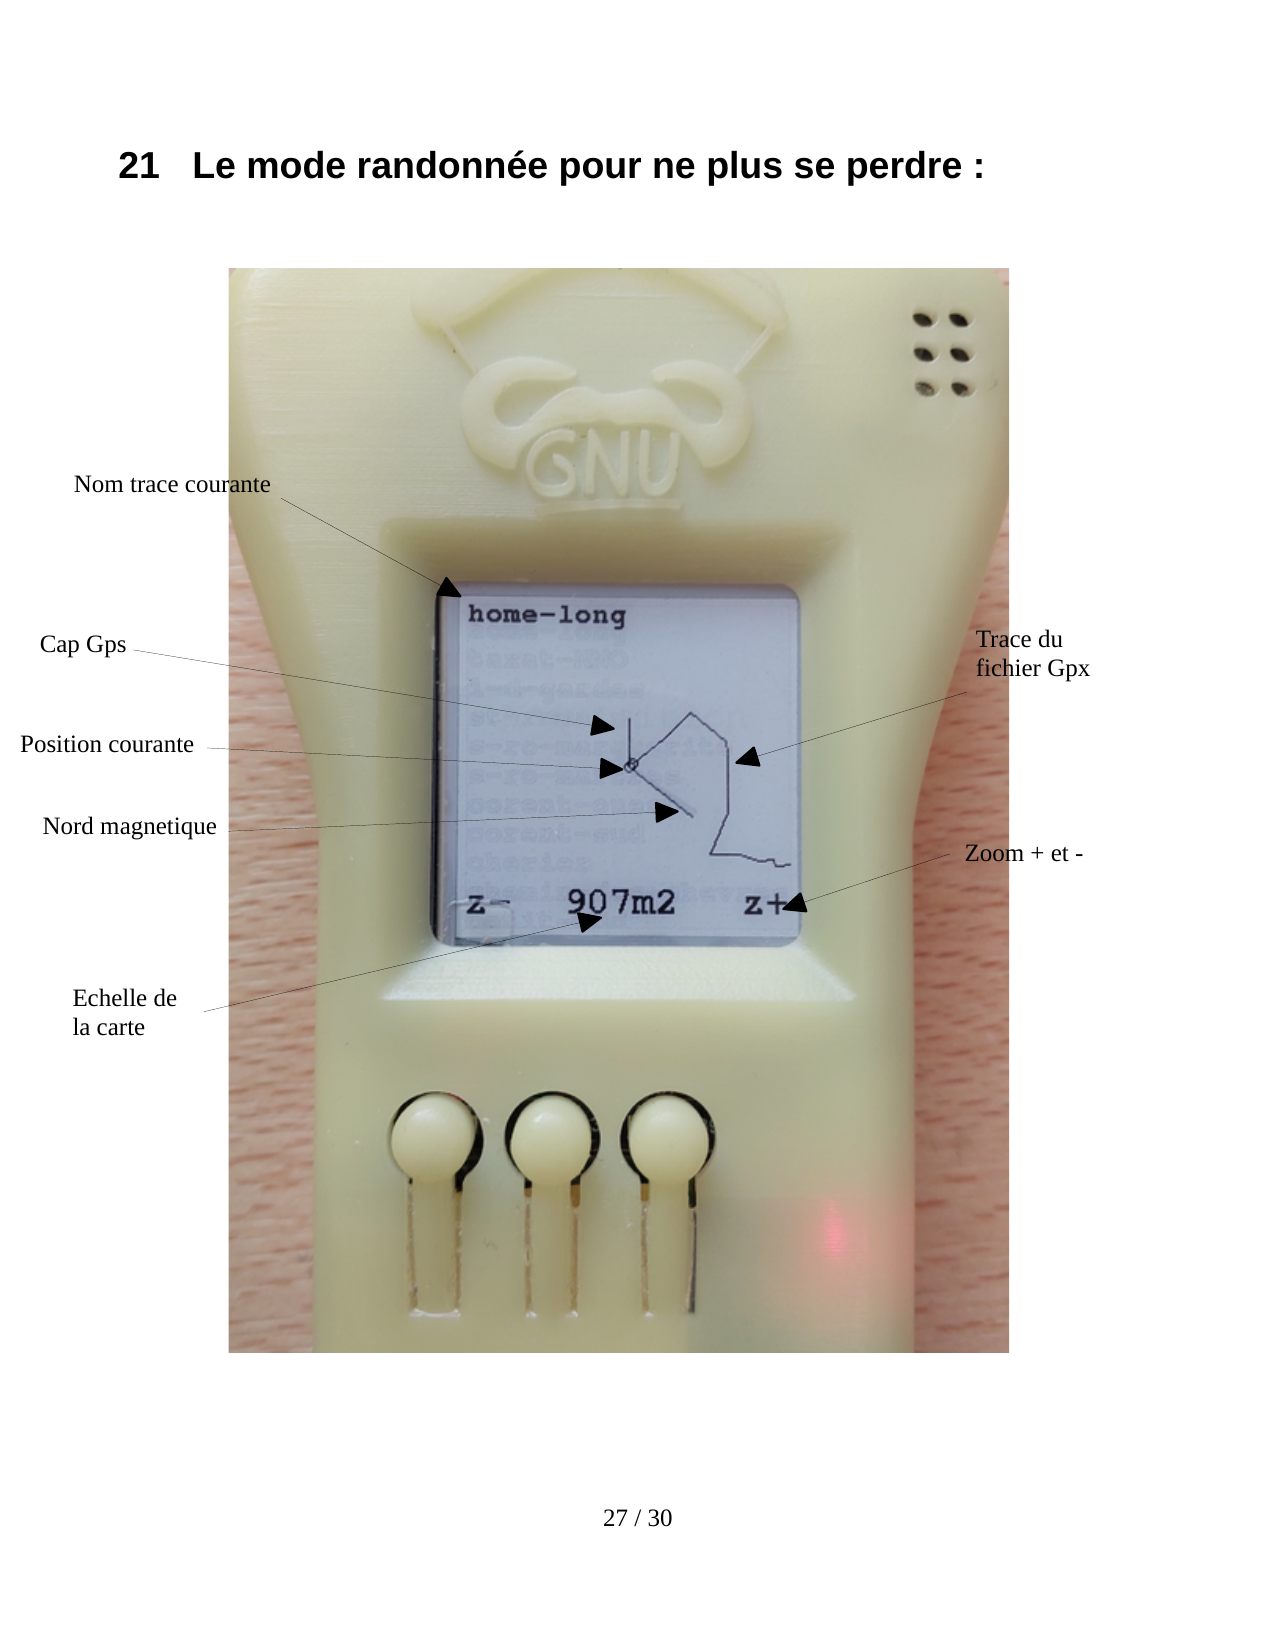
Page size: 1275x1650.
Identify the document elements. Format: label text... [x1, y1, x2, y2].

picture [228, 268, 1010, 1353]
subtitle Le mode randonnée pour ne plus se perdre : [118, 143, 1157, 186]
